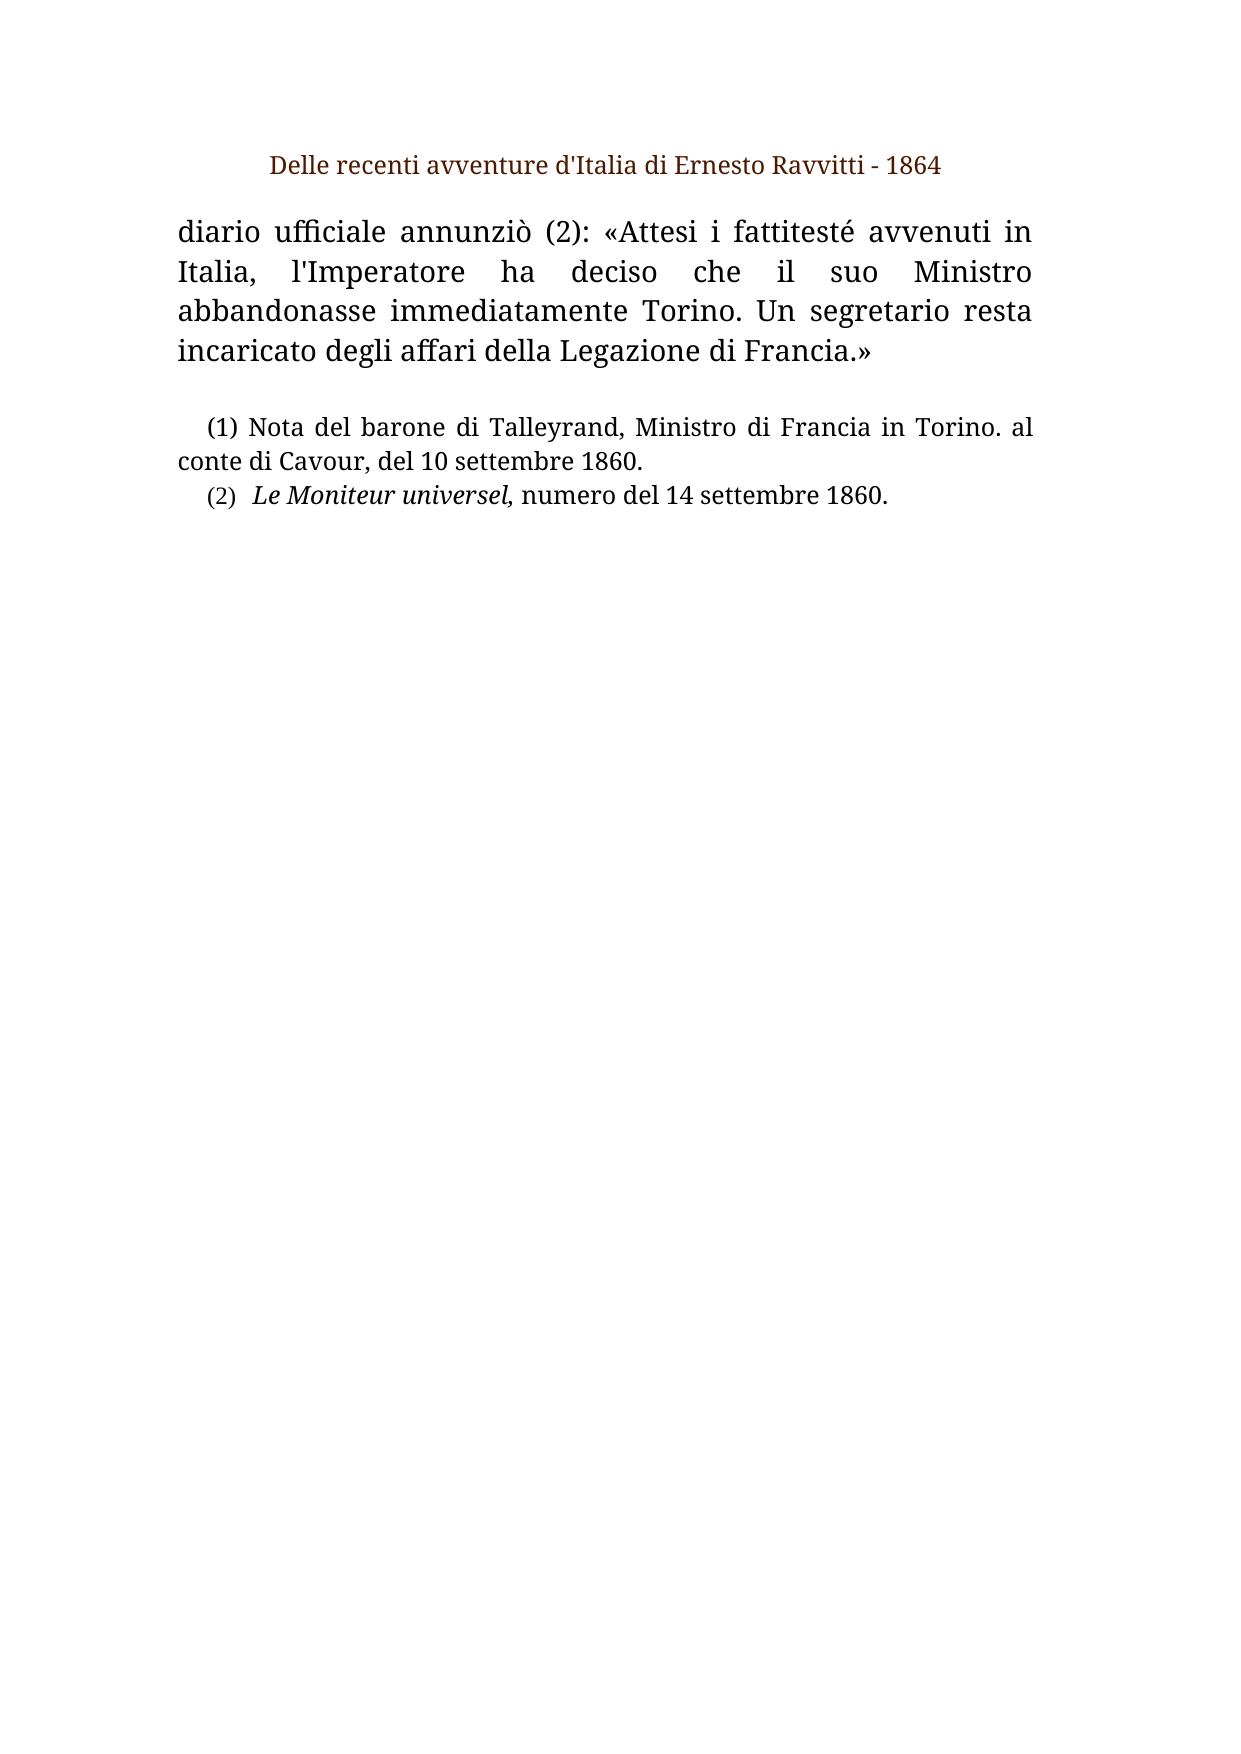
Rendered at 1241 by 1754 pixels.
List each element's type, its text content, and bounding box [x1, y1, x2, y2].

list Le Moniteur universel, numero del 14 settembre 1860. [177, 478, 1033, 512]
text diario ufficiale annunziò (2): «Attesi i fattitesté avvenuti in Italia, l'Imperatore ha deciso che il suo Ministro abbandonasse immediatamente Torino. Un segretario resta incaricato degli affari della Legazione di Francia.» [177, 211, 1033, 370]
text (1) Nota del barone di Talleyrand, Ministro di Francia in Torino. al conte di Cavour, del 10 settembre 1860. [177, 409, 1033, 478]
